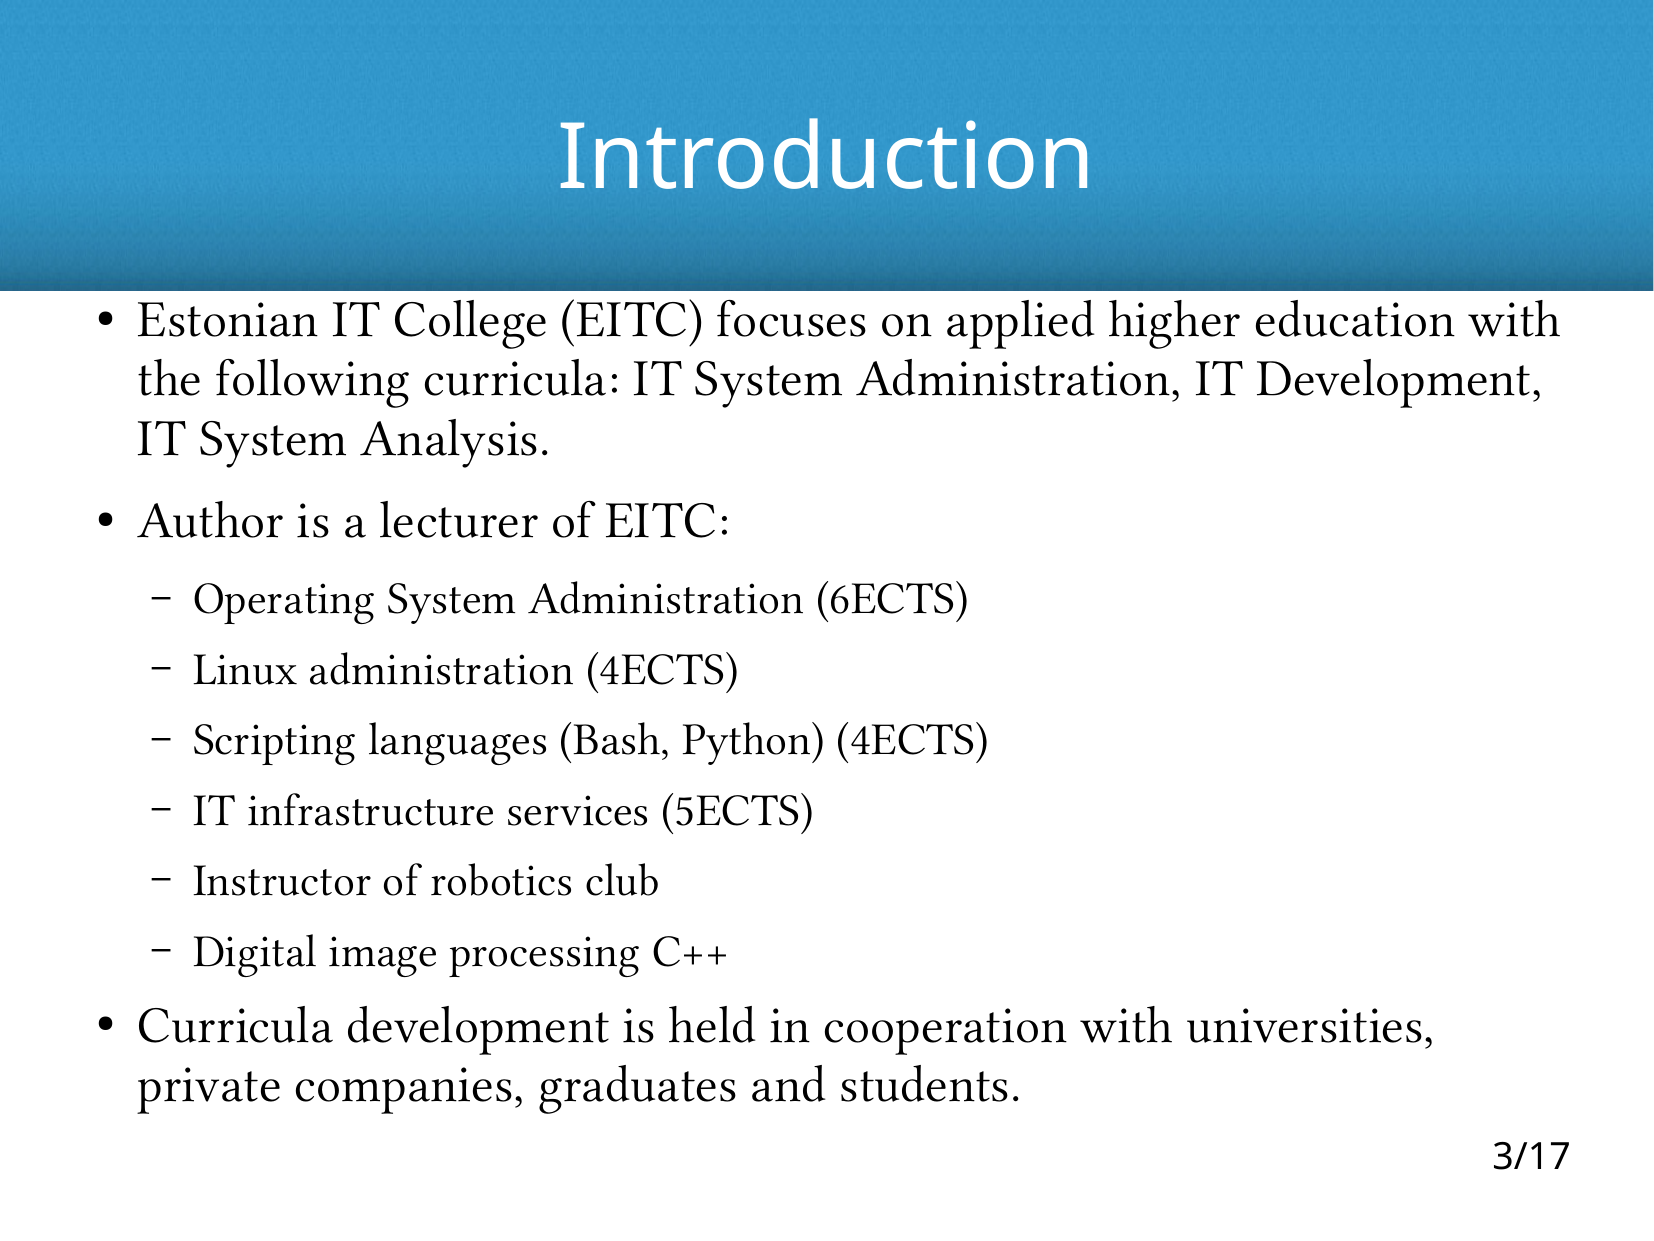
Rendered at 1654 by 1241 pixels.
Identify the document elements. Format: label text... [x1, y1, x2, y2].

title Introduction [82, 49, 1571, 257]
picture [0, 0, 1654, 291]
list Estonian IT College (EITC) focuses on applied higher education with the following curricula: IT System Administration, IT Development, IT System Analysis. Author is a lecturer of EITC: Operating System Administration (6ECTS) Linux administration (4ECTS) Scripting languages (Bash, Python) (4ECTS) IT infrastructure services (5ECTS) Instructor of robotics club Digital image processing C++ Curricula development is held in cooperation with universities, private companies, graduates and students. [82, 290, 1595, 1123]
